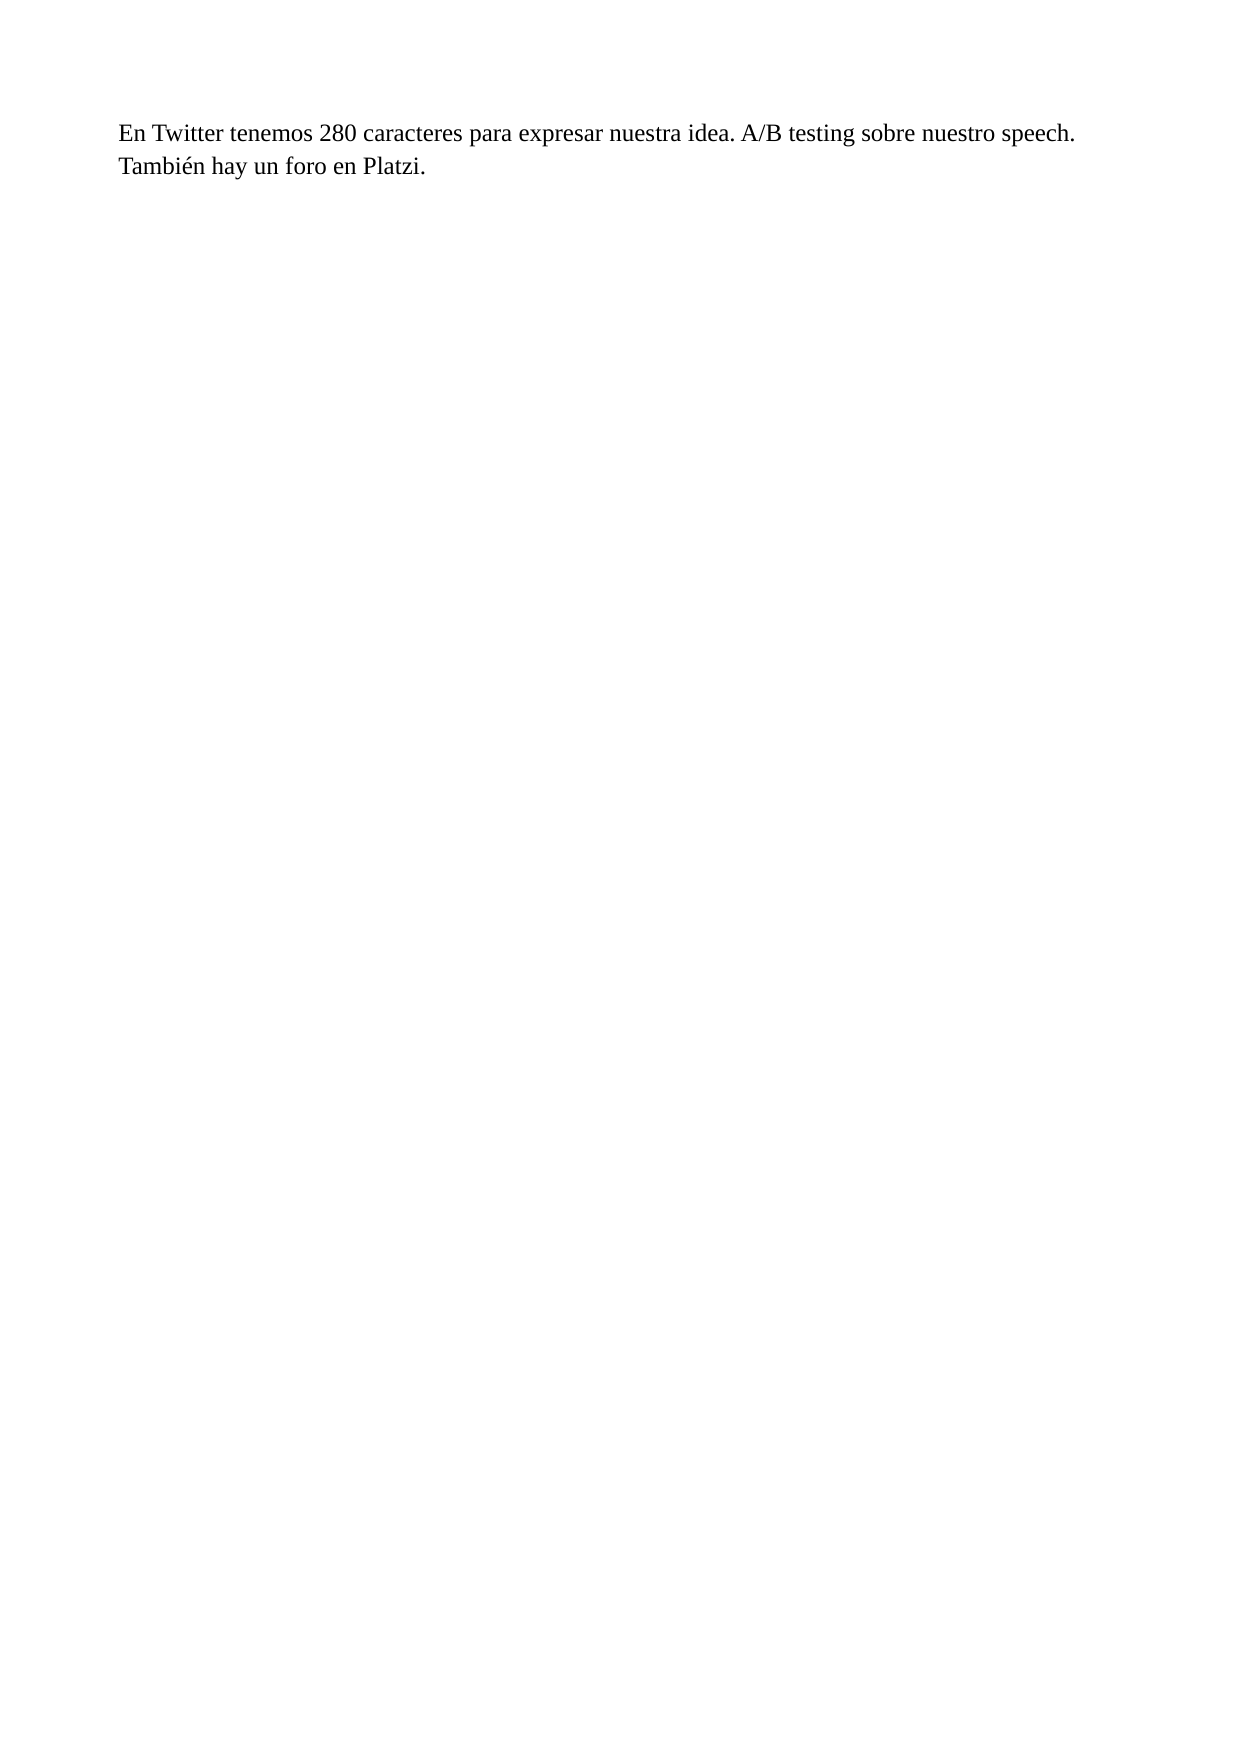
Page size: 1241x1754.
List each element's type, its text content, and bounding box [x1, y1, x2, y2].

text En Twitter tenemos 280 caracteres para expresar nuestra idea. A/B testing sobre nuestro speech. También hay un foro en Platzi. [118, 118, 1122, 180]
